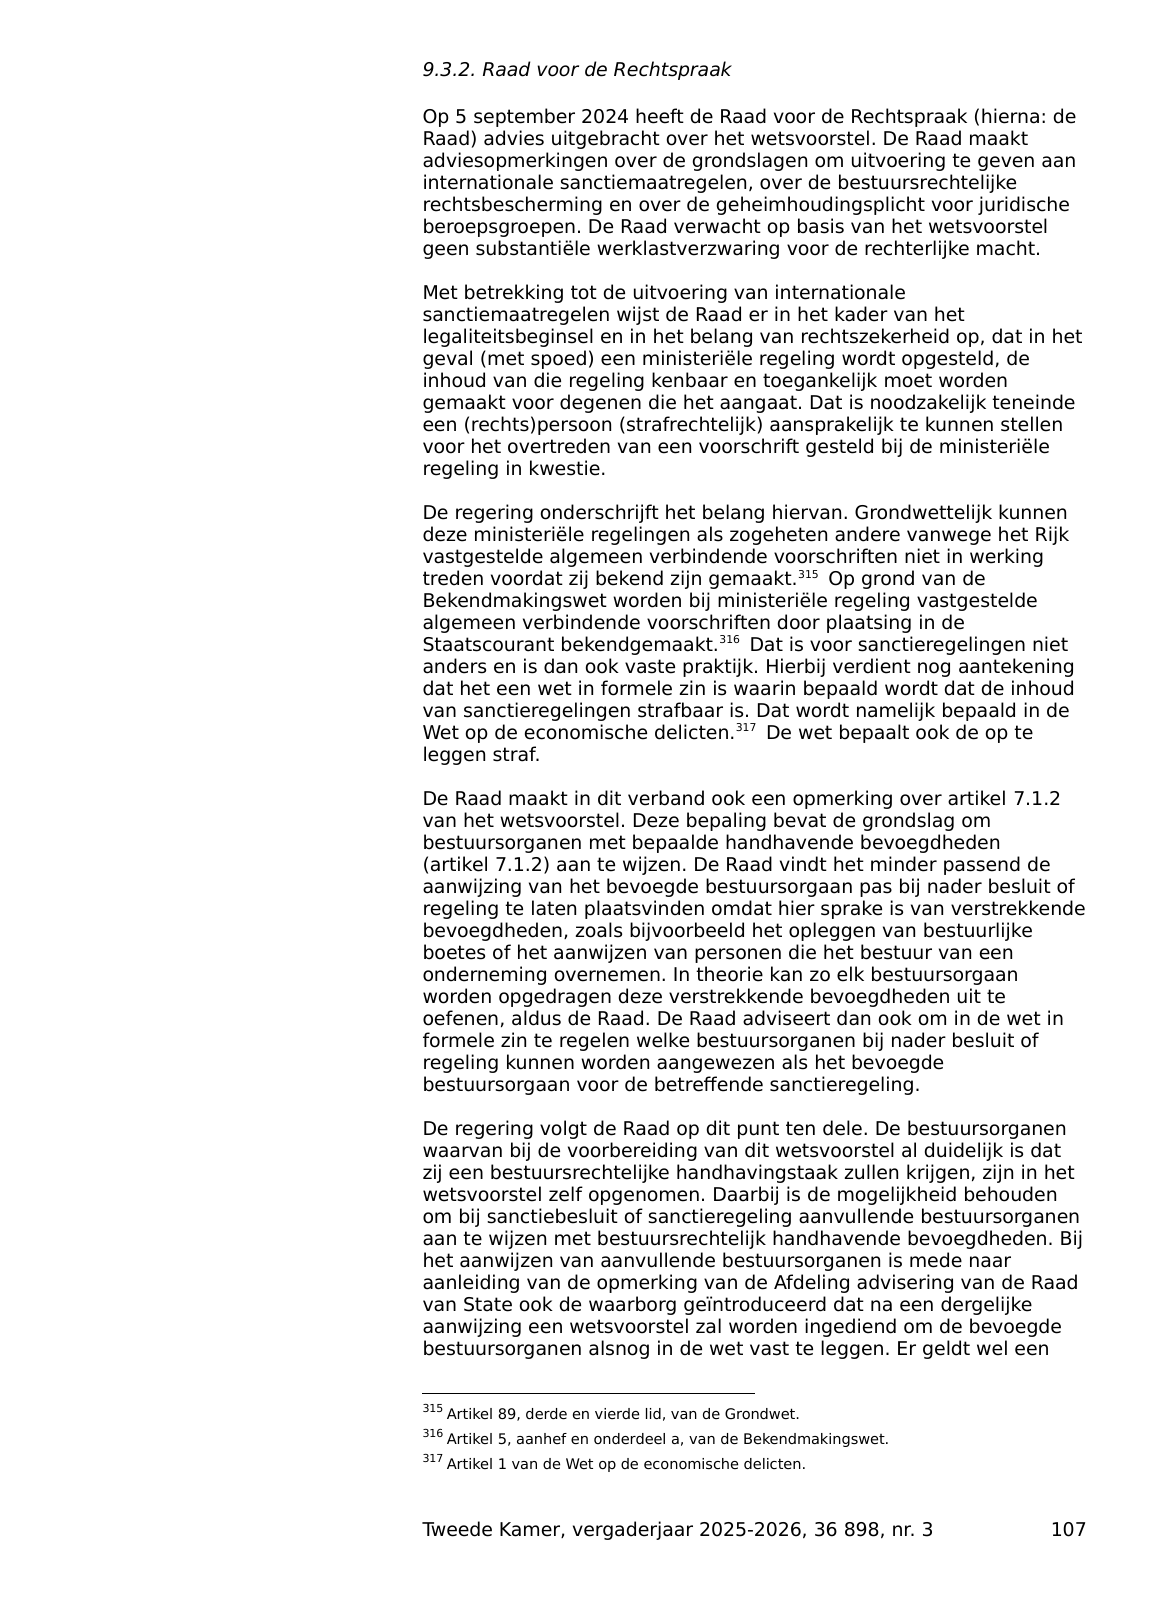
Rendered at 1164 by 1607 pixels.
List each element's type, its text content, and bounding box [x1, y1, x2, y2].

text Artikel 1 van de Wet op de economische delicten. [422, 1452, 1087, 1474]
text De regering volgt de Raad op dit punt ten dele. De bestuursorganen waarvan bij de voorbereiding van dit wetsvoorstel al duidelijk is dat zij een bestuursrechtelijke handhavingstaak zullen krijgen, zijn in het wetsvoorstel zelf opgenomen. Daarbij is de mogelijkheid behouden om bij sanctiebesluit of sanctieregeling aanvullende bestuursorganen aan te wijzen met bestuursrechtelijk handhavende bevoegdheden. Bij het aanwijzen van aanvullende bestuursorganen is mede naar aanleiding van de opmerking van de Afdeling advisering van de Raad van State ook de waarborg geïntroduceerd dat na een dergelijke aanwijzing een wetsvoorstel zal worden ingediend om de bevoegde bestuursorganen alsnog in de wet vast te leggen. Er geldt wel een [422, 1118, 1087, 1360]
text De regering onderschrijft het belang hiervan. Grondwettelijk kunnen deze ministeriële regelingen als zogeheten andere vanwege het Rijk vastgestelde algemeen verbindende voorschriften niet in werking treden voordat zij bekend zijn gemaakt. Op grond van de Bekendmakingswet worden bij ministeriële regeling vastgestelde algemeen verbindende voorschriften door plaatsing in de Staatscourant bekendgemaakt. Dat is voor sanctieregelingen niet anders en is dan ook vaste praktijk. Hierbij verdient nog aantekening dat het een wet in formele zin is waarin bepaald wordt dat de inhoud van sanctieregelingen strafbaar is. Dat wordt namelijk bepaald in de Wet op de economische delicten. De wet bepaalt ook de op te leggen straf. [422, 502, 1087, 766]
text Op 5 september 2024 heeft de Raad voor de Rechtspraak (hierna: de Raad) advies uitgebracht over het wetsvoorstel. De Raad maakt adviesopmerkingen over de grondslagen om uitvoering te geven aan internationale sanctiemaatregelen, over de bestuursrechtelijke rechtsbescherming en over de geheimhoudingsplicht voor juridische beroepsgroepen. De Raad verwacht op basis van het wetsvoorstel geen substantiële werklastverzwaring voor de rechterlijke macht. [422, 106, 1087, 260]
text De Raad maakt in dit verband ook een opmerking over artikel 7.1.2 van het wetsvoorstel. Deze bepaling bevat de grondslag om bestuursorganen met bepaalde handhavende bevoegdheden (artikel 7.1.2) aan te wijzen. De Raad vindt het minder passend de aanwijzing van het bevoegde bestuursorgaan pas bij nader besluit of regeling te laten plaatsvinden omdat hier sprake is van verstrekkende bevoegdheden, zoals bijvoorbeeld het opleggen van bestuurlijke boetes of het aanwijzen van personen die het bestuur van een onderneming overnemen. In theorie kan zo elk bestuursorgaan worden opgedragen deze verstrekkende bevoegdheden uit te oefenen, aldus de Raad. De Raad adviseert dan ook om in de wet in formele zin te regelen welke bestuursorganen bij nader besluit of regeling kunnen worden aangewezen als het bevoegde bestuursorgaan voor de betreffende sanctieregeling. [422, 788, 1087, 1096]
text Artikel 5, aanhef en onderdeel a, van de Bekendmakingswet. [422, 1427, 1087, 1449]
text Artikel 89, derde en vierde lid, van de Grondwet. [422, 1402, 1087, 1424]
text Met betrekking tot de uitvoering van internationale sanctiemaatregelen wijst de Raad er in het kader van het legaliteitsbeginsel en in het belang van rechtszekerheid op, dat in het geval (met spoed) een ministeriële regeling wordt opgesteld, de inhoud van die regeling kenbaar en toegankelijk moet worden gemaakt voor degenen die het aangaat. Dat is noodzakelijk teneinde een (rechts)persoon (strafrechtelijk) aansprakelijk te kunnen stellen voor het overtreden van een voorschrift gesteld bij de ministeriële regeling in kwestie. [422, 282, 1087, 480]
subtitle 9.3.2. Raad voor de Rechtspraak [422, 59, 1087, 81]
